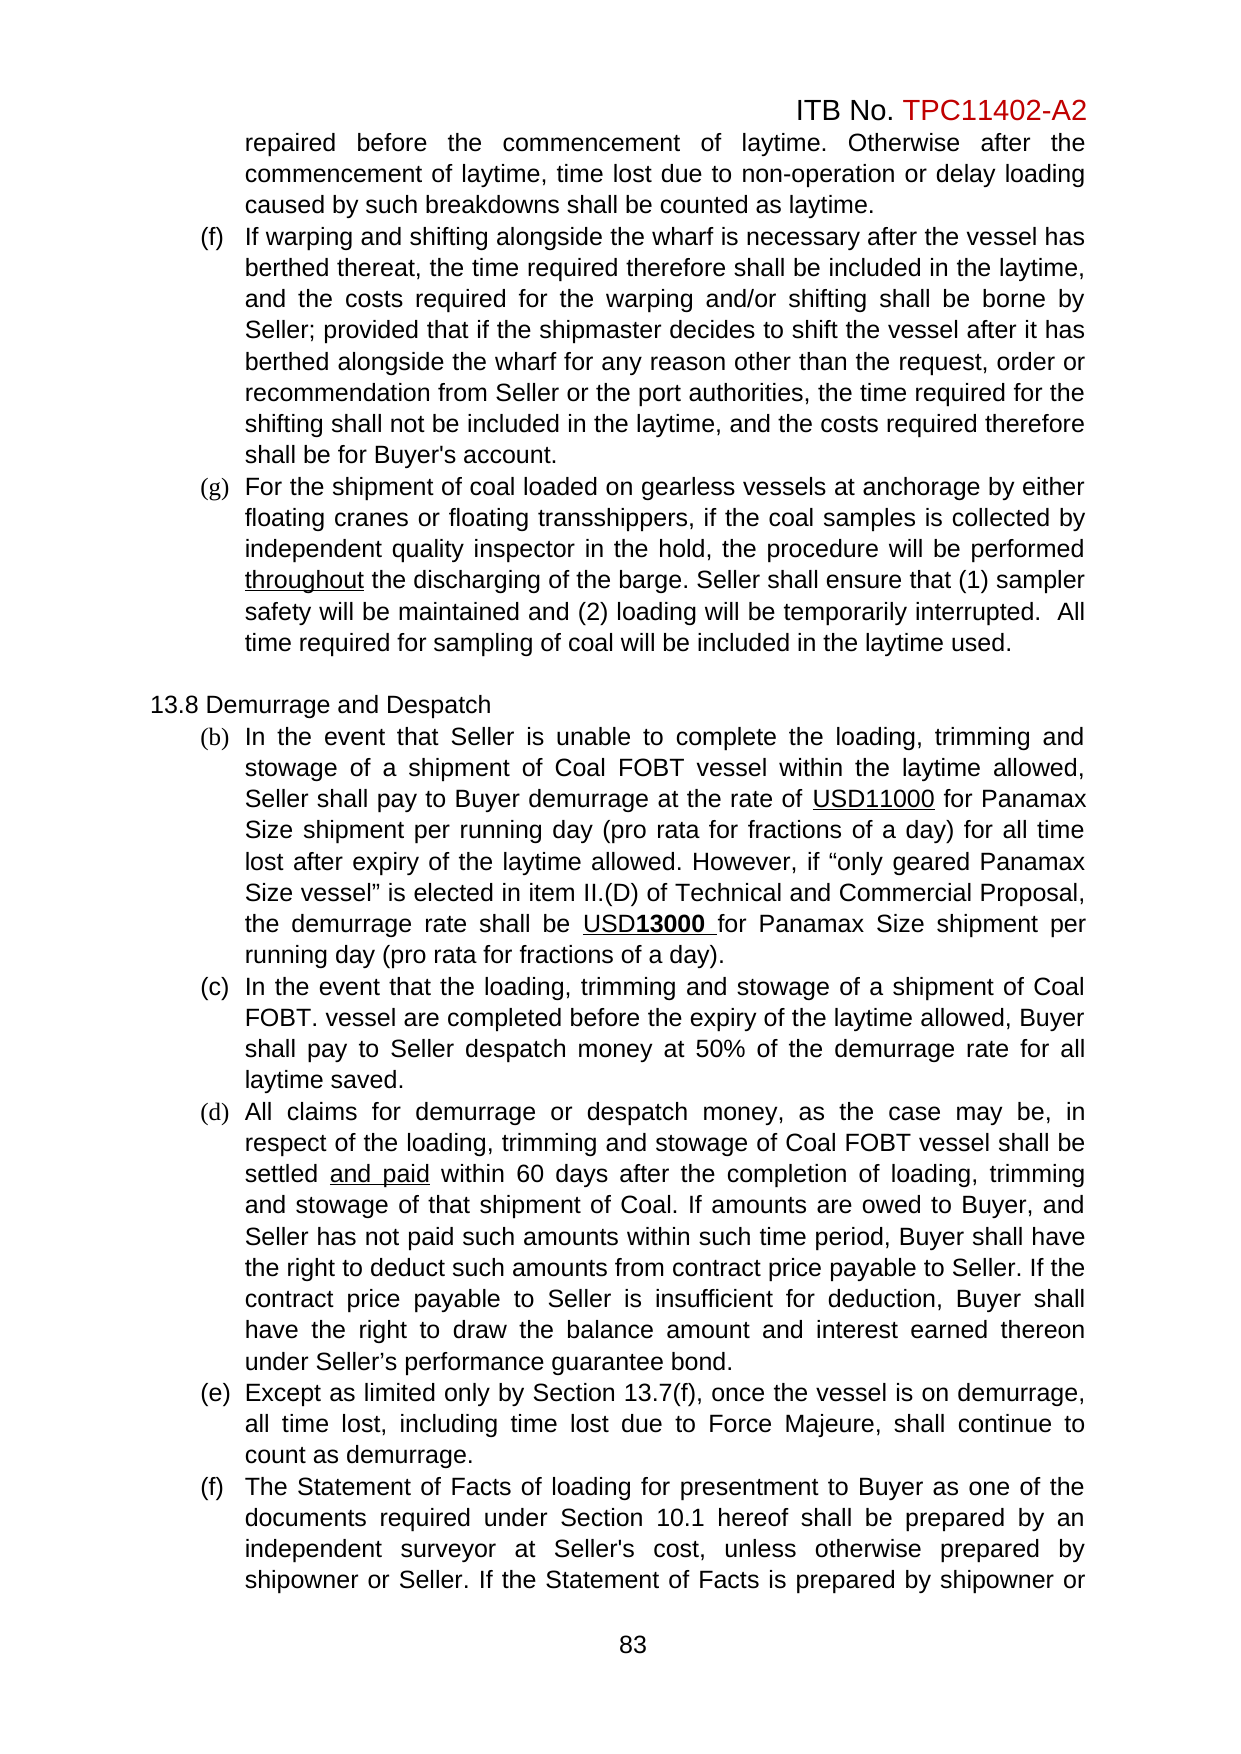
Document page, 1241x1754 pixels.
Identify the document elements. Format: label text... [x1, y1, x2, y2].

text 13.8 Demurrage and Despatch [150, 689, 1086, 720]
list All claims for demurrage or despatch money, as the case may be, in respect of the loading, trimming and stowage of Coal FOBT vessel shall be settled and paid within 60 days after the completion of loading, trimming and stowage of that shipment of Coal. If amounts are owed to Buyer, and Seller has not paid such amounts within such time period, Buyer shall have the right to deduct such amounts from contract price payable to Seller. If the contract price payable to Seller is insufficient for deduction, Buyer shall have the right to draw the balance amount and interest earned thereon under Seller’s performance guarantee bond. [200, 1095, 1087, 1376]
text repaired before the commencement of laytime. Otherwise after the commencement of laytime, time lost due to non-operation or delay loading caused by such breakdowns shall be counted as laytime. [244, 126, 1087, 220]
list In the event that the loading, trimming and stowage of a shipment of Coal FOBT. vessel are completed before the expiry of the laytime allowed, Buyer shall pay to Seller despatch money at 50% of the demurrage rate for all laytime saved. [200, 970, 1087, 1095]
list If warping and shifting alongside the wharf is necessary after the vessel has berthed thereat, the time required therefore shall be included in the laytime, and the costs required for the warping and/or shifting shall be borne by Seller; provided that if the shipmaster decides to shift the vessel after it has berthed alongside the wharf for any reason other than the request, order or recommendation from Seller or the port authorities, the time required for the shifting shall not be included in the laytime, and the costs required therefore shall be for Buyer's account. [200, 220, 1087, 470]
list In the event that Seller is unable to complete the loading, trimming and stowage of a shipment of Coal FOBT vessel within the laytime allowed, Seller shall pay to Buyer demurrage at the rate of USD11000 for Panamax Size shipment per running day (pro rata for fractions of a day) for all time lost after expiry of the laytime allowed. However, if “only geared Panamax Size vessel” is elected in item II.(D) of Technical and Commercial Proposal, the demurrage rate shall be USD13000 for Panamax Size shipment per running day (pro rata for fractions of a day). [200, 720, 1087, 970]
list Except as limited only by Section 13.7(f), once the vessel is on demurrage, all time lost, including time lost due to Force Majeure, shall continue to count as demurrage. [200, 1376, 1087, 1470]
list For the shipment of coal loaded on gearless vessels at anchorage by either floating cranes or floating transshippers, if the coal samples is collected by independent quality inspector in the hold, the procedure will be performed throughout the discharging of the barge. Seller shall ensure that (1) sampler safety will be maintained and (2) loading will be temporarily interrupted. All time required for sampling of coal will be included in the laytime used. [200, 470, 1087, 657]
list The Statement of Facts of loading for presentment to Buyer as one of the documents required under Section 10.1 hereof shall be prepared by an independent surveyor at Seller's cost, unless otherwise prepared by shipowner or Seller. If the Statement of Facts is prepared by shipowner or [200, 1470, 1087, 1595]
